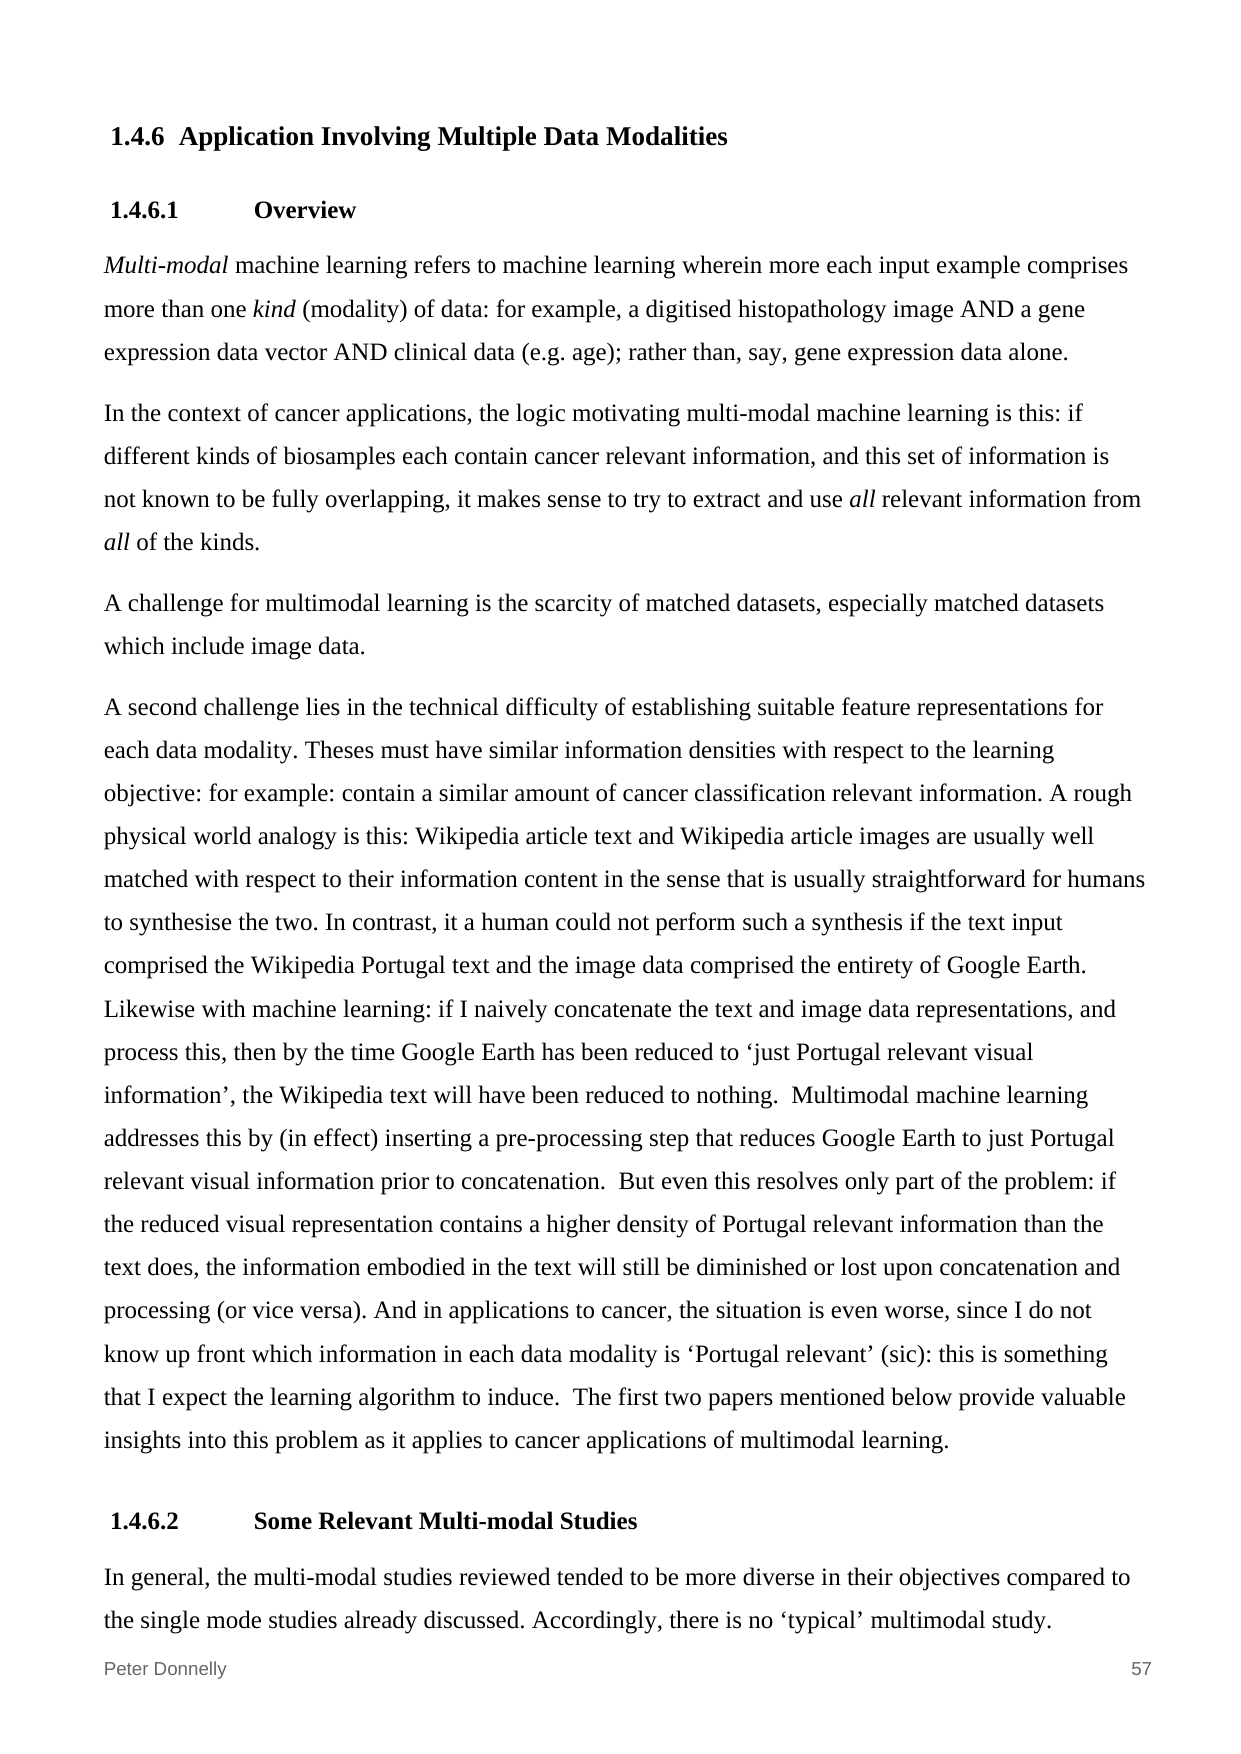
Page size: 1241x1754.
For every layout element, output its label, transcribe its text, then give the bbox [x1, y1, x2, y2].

text A challenge for multimodal learning is the scarcity of matched datasets, especially matched datasets which include image data. [103, 588, 1146, 660]
subtitle Some Relevant Multi-modal Studies [103, 1506, 1146, 1535]
text Multi-modal machine learning refers to machine learning wherein more each input example comprises more than one kind (modality) of data: for example, a digitised histopathology image AND a gene expression data vector AND clinical data (e.g. age); rather than, say, gene expression data alone. [103, 251, 1146, 366]
text A second challenge lies in the technical difficulty of establishing suitable feature representations for each data modality. Theses must have similar information densities with respect to the learning objective: for example: contain a similar amount of cancer classification relevant information. A rough physical world analogy is this: Wikipedia article text and Wikipedia article images are usually well matched with respect to their information content in the sense that is usually straightforward for humans to synthesise the two. In contrast, it a human could not perform such a synthesis if the text input comprised the Wikipedia Portugal text and the image data comprised the entirety of Google Earth. Likewise with machine learning: if I naively concatenate the text and image data representations, and process this, then by the time Google Earth has been reduced to ‘just Portugal relevant visual information’, the Wikipedia text will have been reduced to nothing. Multimodal machine learning addresses this by (in effect) inserting a pre-processing step that reduces Google Earth to just Portugal relevant visual information prior to concatenation. But even this resolves only part of the problem: if the reduced visual representation contains a higher density of Portugal relevant information than the text does, the information embodied in the text will still be diminished or lost upon concatenation and processing (or vice versa). And in applications to cancer, the situation is even worse, since I do not know up front which information in each data modality is ‘Portugal relevant’ (sic): this is something that I expect the learning algorithm to induce. The first two papers mentioned below provide valuable insights into this problem as it applies to cancer applications of multimodal learning. [103, 692, 1146, 1454]
subtitle Overview [103, 195, 1146, 224]
subtitle Application Involving Multiple Data Modalities [103, 120, 1146, 151]
text In general, the multi-modal studies reviewed tended to be more diverse in their objectives compared to the single mode studies already discussed. Accordingly, there is no ‘typical’ multimodal study. [103, 1562, 1146, 1633]
text In the context of cancer applications, the logic motivating multi-modal machine learning is this: if different kinds of biosamples each contain cancer relevant information, and this set of information is not known to be fully overlapping, it makes sense to try to extract and use all relevant information from all of the kinds. [103, 398, 1146, 556]
